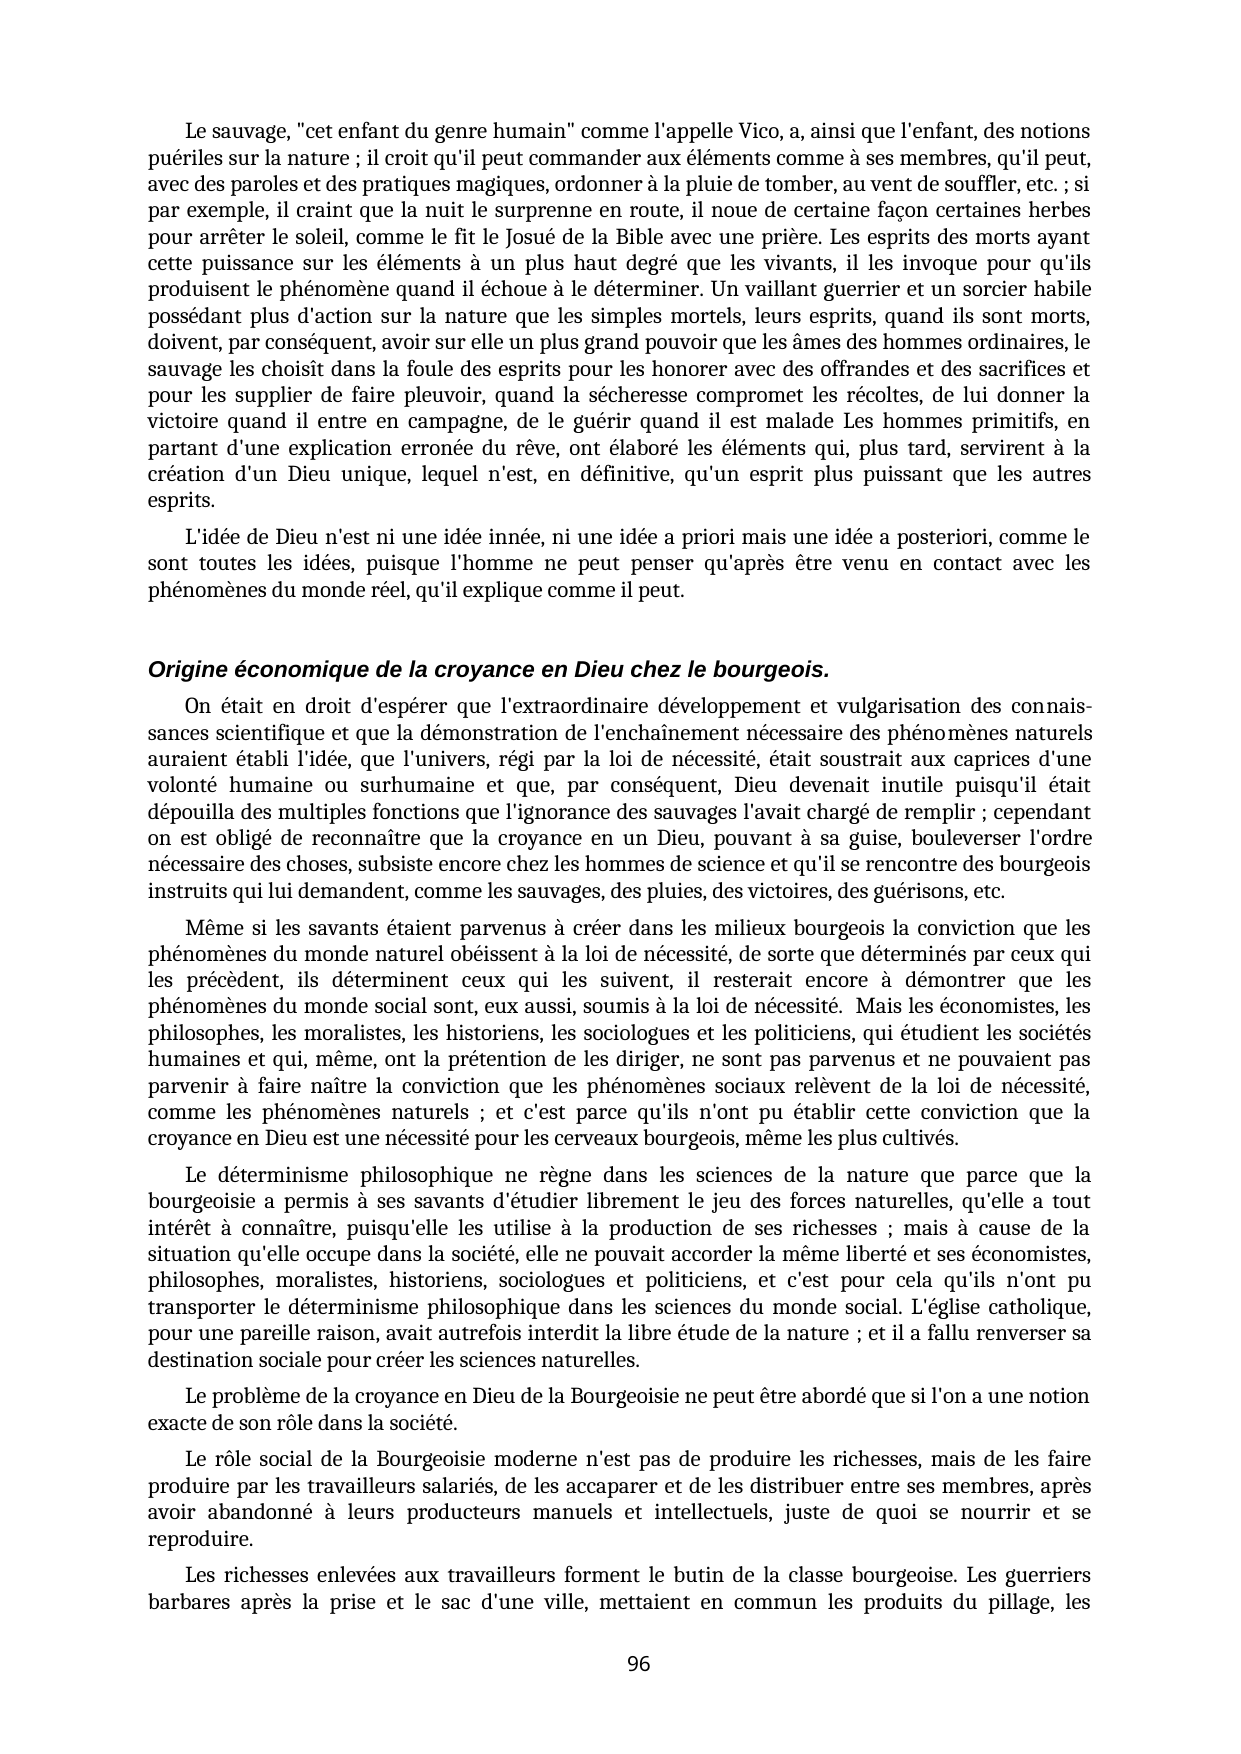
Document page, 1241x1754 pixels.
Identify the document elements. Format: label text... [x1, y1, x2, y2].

subtitle Origine économique de la croyance en Dieu chez le bourgeois. [148, 656, 1093, 682]
text Le sauvage, "cet enfant du genre humain" comme l'appelle Vico, a, ainsi que l'enfant, des notions puériles sur la nature ; il croit qu'il peut commander aux éléments comme à ses membres, qu'il peut, avec des paroles et des pratiques magiques, ordonner à la pluie de tomber, au vent de souffler, etc. ; si par exemple, il craint que la nuit le surprenne en route, il noue de certaine façon certaines herbes pour arrêter le soleil, comme le fit le Josué de la Bible avec une prière. Les esprits des morts ayant cette puissance sur les éléments à un plus haut degré que les vivants, il les invoque pour qu'ils produisent le phénomène quand il échoue à le déterminer. Un vaillant guerrier et un sorcier habile possédant plus d'action sur la nature que les simples mortels, leurs esprits, quand ils sont morts, doivent, par conséquent, avoir sur elle un plus grand pouvoir que les âmes des hommes ordinaires, le sauvage les choi­sît dans la foule des esprits pour les honorer avec des offrandes et des sacrifices et pour les supplier de faire pleuvoir, quand la sécheresse compromet les récoltes, de lui donner la victoire quand il entre en campagne, de le guérir quand il est malade Les hommes primitifs, en partant d'une explication erronée du rêve, ont élaboré les éléments qui, plus tard, servirent à la création d'un Dieu unique, lequel n'est, en définitive, qu'un esprit plus puissant que les autres esprits. [148, 118, 1093, 513]
text Le rôle social de la Bourgeoisie moderne n'est pas de produire les richesses, mais de les faire produire par les travailleurs salariés, de les accaparer et de les distribuer entre ses membres, après avoir abandonné à leurs producteurs manuels et intellectuels, juste de quoi se nourrir et se reproduire. [148, 1446, 1093, 1552]
text Même si les savants étaient parvenus à créer dans les milieux bourgeois la conviction que les phénomènes du monde naturel obéissent à la loi de nécessité, de sorte que déterminés par ceux qui les précèdent, ils déterminent ceux qui les suivent, il resterait encore à démontrer que les phénomènes du monde social sont, eux aussi, soumis à la loi de nécessité. Mais les économistes, les philosophes, les moralistes, les historiens, les sociologues et les politiciens, qui étudient les sociétés humaines et qui, même, ont la prétention de les diriger, ne sont pas parvenus et ne pouvaient pas parvenir à faire naître la conviction que les phénomènes sociaux relèvent de la loi de nécessité, comme les phénomènes naturels ; et c'est parce qu'ils n'ont pu établir cette conviction que la croyance en Dieu est une nécessité pour les cerveaux bour­geois, même les plus cultivés. [148, 914, 1093, 1151]
text Le problème de la croyance en Dieu de la Bourgeoisie ne peut être abordé que si l'on a une notion exacte de son rôle dans la société. [148, 1383, 1093, 1436]
text Les richesses enlevées aux travailleurs forment le butin de la classe bourgeoise. Les guerriers barbares après la prise et le sac d'une ville, mettaient en commun les produits du pillage, les [148, 1562, 1093, 1615]
text L'idée de Dieu n'est ni une idée innée, ni une idée a priori mais une idée a posteriori, comme le sont toutes les idées, puisque l'homme ne peut penser qu'après être venu en contact avec les phénomènes du monde réel, qu'il explique comme il peut. [148, 524, 1093, 603]
text On était en droit d'espérer que l'extraordinaire développement et vulgarisation des con­nais­sances scientifique et que la démonstration de l'enchaînement nécessaire des phéno­mènes naturels auraient établi l'idée, que l'univers, régi par la loi de nécessité, était soustrait aux caprices d'une volonté humaine ou surhumaine et que, par conséquent, Dieu devenait inutile puisqu'il était dépouilla des multiples fonctions que l'ignorance des sauvages l'avait chargé de remplir ; cependant on est obligé de reconnaître que la croyance en un Dieu, pou­vant à sa guise, bouleverser l'ordre nécessaire des choses, subsiste encore chez les hommes de science et qu'il se rencontre des bourgeois instruits qui lui demandent, comme les sauvages, des pluies, des victoires, des guérisons, etc. [148, 693, 1093, 904]
text Le déterminisme philosophique ne règne dans les sciences de la nature que parce que la bourgeoisie a permis à ses savants d'étudier librement le jeu des forces naturelles, qu'elle a tout intérêt à connaître, puisqu'elle les utilise à la production de ses richesses ; mais à cause de la situation qu'elle occupe dans la société, elle ne pouvait accorder la même liberté et ses économistes, philosophes, moralistes, historiens, sociologues et politiciens, et c'est pour cela qu'ils n'ont pu transporter le déterminisme philosophique dans les sciences du monde social. L'église catholique, pour une pareille raison, avait autrefois interdit la libre étude de la nature ; et il a fallu renverser sa destination sociale pour créer les sciences naturelles. [148, 1162, 1093, 1373]
